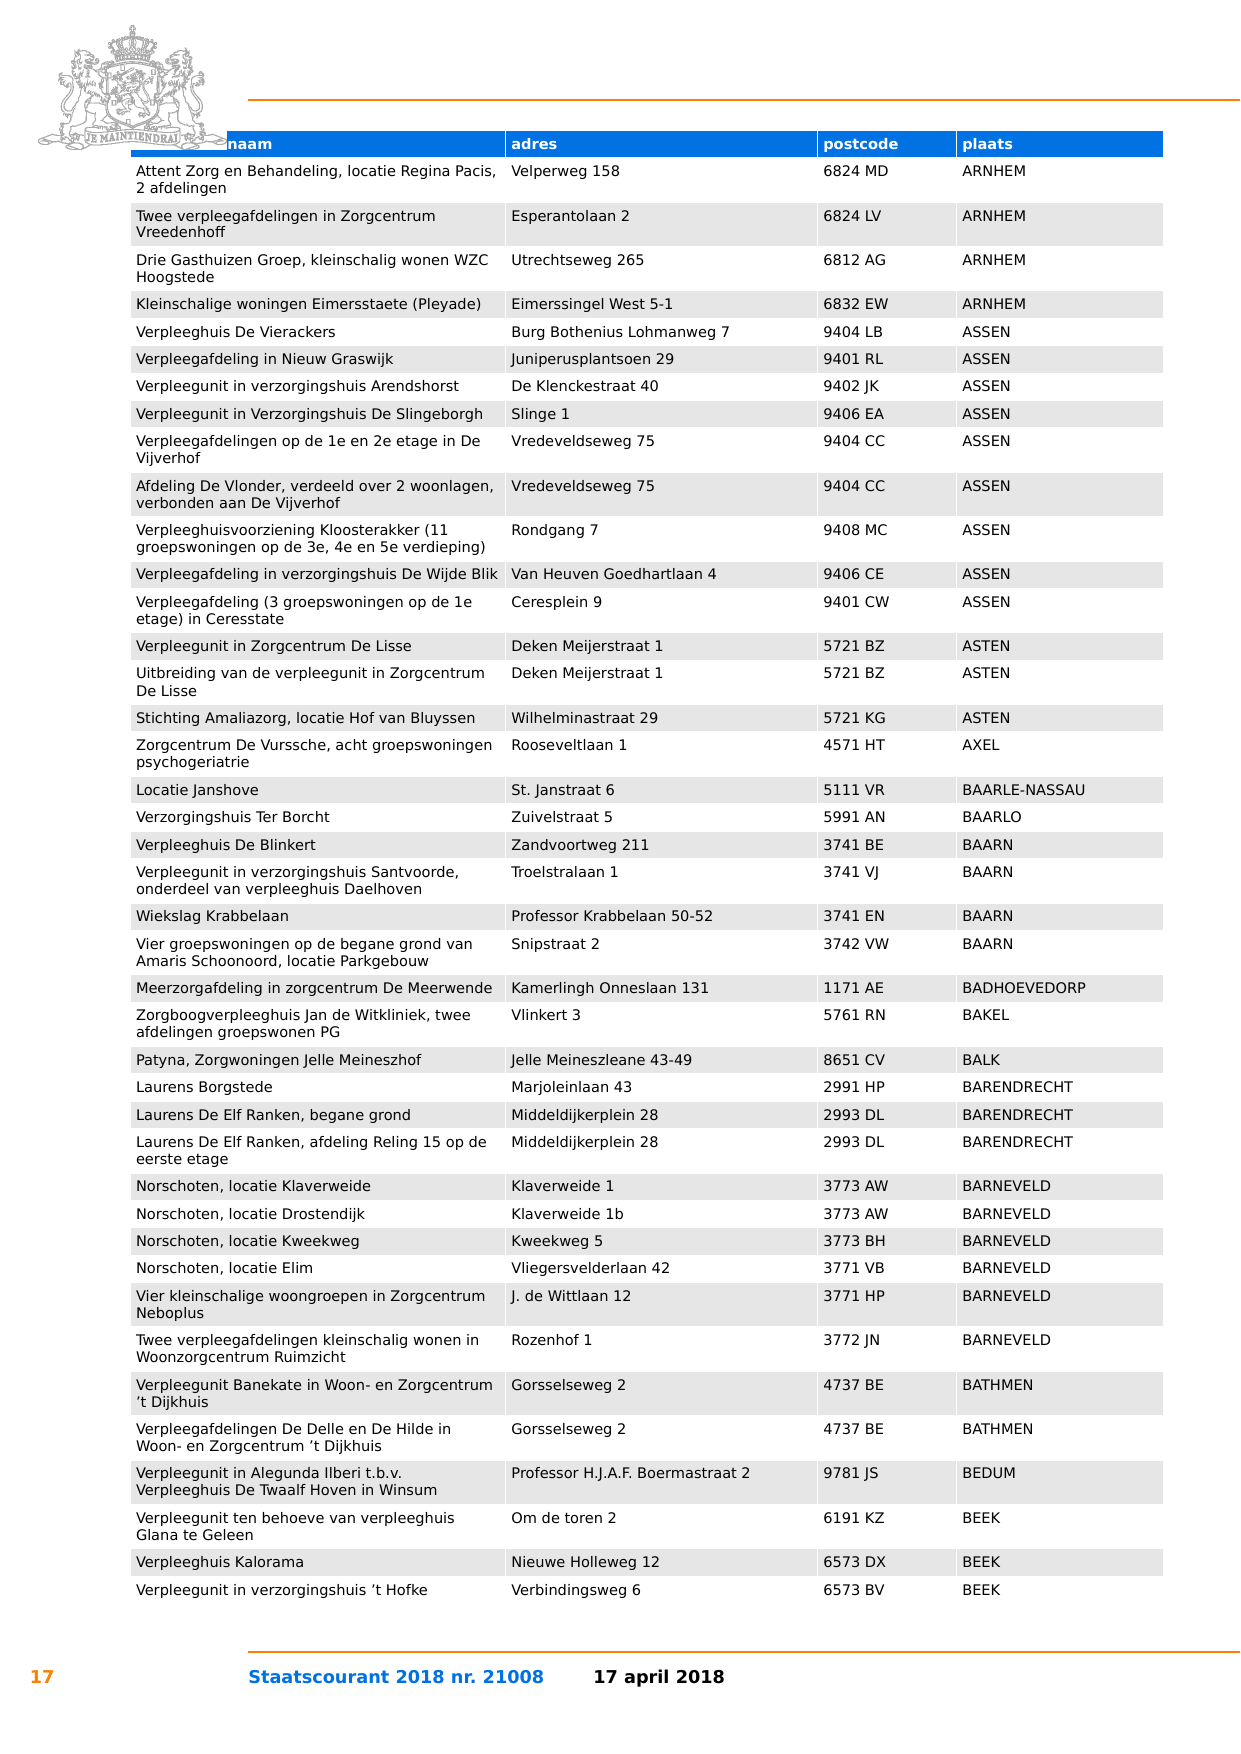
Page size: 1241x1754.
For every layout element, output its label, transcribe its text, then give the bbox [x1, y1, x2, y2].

table_cell Slinge 1 [506, 401, 817, 427]
table_cell Drie Gasthuizen Groep, kleinschalig wonen WZC Hoogstede [131, 247, 505, 290]
table_cell Verpleegunit in Zorgcentrum De Lisse [131, 633, 505, 660]
table_cell BATHMEN [957, 1416, 1163, 1459]
table_cell 9404 LB [818, 319, 956, 345]
table_cell Verpleeghuisvoorziening Kloosterakker (11 groepswoningen op de 3e, 4e en 5e verdieping) [131, 517, 505, 561]
table_cell Zuivelstraat 5 [506, 804, 817, 831]
table_cell ASTEN [957, 633, 1163, 660]
table_cell ARNHEM [957, 247, 1163, 290]
table_cell Vlinkert 3 [506, 1003, 817, 1046]
table_cell 5991 AN [818, 804, 956, 831]
table_cell 6812 AG [818, 247, 956, 290]
table_cell 2991 HP [818, 1074, 956, 1101]
table_cell BAARLE-NASSAU [957, 777, 1163, 803]
table_cell Zorgcentrum De Vurssche, acht groepswoningen psychogeriatrie [131, 733, 505, 776]
table_cell 9406 CE [818, 562, 956, 588]
table_cell 9404 CC [818, 429, 956, 472]
table_cell 3772 JN [818, 1328, 956, 1371]
table_cell 4737 BE [818, 1372, 956, 1415]
table_cell BARENDRECHT [957, 1074, 1163, 1101]
table_cell Zandvoortweg 211 [506, 832, 817, 858]
table_cell 6573 BV [818, 1577, 956, 1603]
table_cell Deken Meijerstraat 1 [506, 633, 817, 660]
table_header plaats [957, 131, 1163, 157]
table_cell 9401 CW [818, 589, 956, 632]
table_cell Professor Krabbelaan 50-52 [506, 904, 817, 930]
table_cell Laurens De Elf Ranken, afdeling Reling 15 op de eerste etage [131, 1129, 505, 1172]
table_cell BAARLO [957, 804, 1163, 831]
table_cell 3741 EN [818, 904, 956, 930]
table_cell Kamerlingh Onneslaan 131 [506, 975, 817, 1002]
table_cell Verpleegunit in Verzorgingshuis De Slingeborgh [131, 401, 505, 427]
table_cell Vier groepswoningen op de begane grond van Amaris Schoonoord, locatie Parkgebouw [131, 931, 505, 974]
table_cell Laurens De Elf Ranken, begane grond [131, 1102, 505, 1128]
table_header adres [506, 131, 817, 157]
table_cell Burg Bothenius Lohmanweg 7 [506, 319, 817, 345]
table_cell Deken Meijerstraat 1 [506, 661, 817, 704]
table_cell 5761 RN [818, 1003, 956, 1046]
table_cell 3773 BH [818, 1228, 956, 1255]
table_cell Gorsselseweg 2 [506, 1372, 817, 1415]
table_cell Laurens Borgstede [131, 1074, 505, 1101]
table_cell Klaverweide 1 [506, 1174, 817, 1200]
table_cell ARNHEM [957, 158, 1163, 202]
table_cell Kleinschalige woningen Eimersstaete (Pleyade) [131, 291, 505, 318]
table_cell 3773 AW [818, 1201, 956, 1227]
table_cell ARNHEM [957, 203, 1163, 246]
table_cell 3742 VW [818, 931, 956, 974]
table_cell Jelle Meineszleane 43-49 [506, 1047, 817, 1073]
table_cell Snipstraat 2 [506, 931, 817, 974]
table_cell Wilhelminastraat 29 [506, 705, 817, 731]
table_cell ARNHEM [957, 291, 1163, 318]
table_cell BAARN [957, 832, 1163, 858]
table_cell Verpleegafdeling in verzorgingshuis De Wijde Blik [131, 562, 505, 588]
table_cell Uitbreiding van de verpleegunit in Zorgcentrum De Lisse [131, 661, 505, 704]
table_cell Twee verpleegafdelingen kleinschalig wonen in Woonzorgcentrum Ruimzicht [131, 1328, 505, 1371]
table_cell Vliegersvelderlaan 42 [506, 1256, 817, 1282]
table_cell Verpleegunit in verzorgingshuis Arendshorst [131, 374, 505, 400]
table_cell BEEK [957, 1549, 1163, 1576]
table_cell Verpleegunit ten behoeve van verpleeghuis Glana te Geleen [131, 1505, 505, 1548]
table_cell ASSEN [957, 346, 1163, 373]
table_cell Zorgboogverpleeghuis Jan de Witkliniek, twee afdelingen groepswonen PG [131, 1003, 505, 1046]
table_cell 3771 HP [818, 1283, 956, 1326]
table_cell Verpleeghuis De Vierackers [131, 319, 505, 345]
table_cell 3741 BE [818, 832, 956, 858]
table_cell 3741 VJ [818, 859, 956, 902]
table_cell BAARN [957, 931, 1163, 974]
table_cell Om de toren 2 [506, 1505, 817, 1548]
table_cell Twee verpleegafdelingen in Zorgcentrum Vreedenhoff [131, 203, 505, 246]
table_cell 5721 BZ [818, 661, 956, 704]
table_cell Verpleegunit in Alegunda Ilberi t.b.v. Verpleeghuis De Twaalf Hoven in Winsum [131, 1461, 505, 1504]
table_cell Van Heuven Goedhartlaan 4 [506, 562, 817, 588]
table_cell Utrechtseweg 265 [506, 247, 817, 290]
table_cell BADHOEVEDORP [957, 975, 1163, 1002]
table_cell 5721 KG [818, 705, 956, 731]
table_cell 9781 JS [818, 1461, 956, 1504]
table_cell Ceresplein 9 [506, 589, 817, 632]
table_header naam [131, 131, 505, 157]
table_cell BARNEVELD [957, 1256, 1163, 1282]
table_cell 3773 AW [818, 1174, 956, 1200]
table_header postcode [818, 131, 956, 157]
table_cell Norschoten, locatie Klaverweide [131, 1174, 505, 1200]
table_cell Marjoleinlaan 43 [506, 1074, 817, 1101]
table_cell De Klenckestraat 40 [506, 374, 817, 400]
table_cell Verzorgingshuis Ter Borcht [131, 804, 505, 831]
table_cell 9401 RL [818, 346, 956, 373]
table_cell 9408 MC [818, 517, 956, 561]
table_cell 6573 DX [818, 1549, 956, 1576]
table_cell ASSEN [957, 589, 1163, 632]
table_cell BEEK [957, 1577, 1163, 1603]
table_cell Nieuwe Holleweg 12 [506, 1549, 817, 1576]
table_cell Middeldijkerplein 28 [506, 1129, 817, 1172]
table_cell Verpleegafdelingen op de 1e en 2e etage in De Vijverhof [131, 429, 505, 472]
table_cell Norschoten, locatie Kweekweg [131, 1228, 505, 1255]
table_cell ASSEN [957, 429, 1163, 472]
table_cell Vredeveldseweg 75 [506, 429, 817, 472]
table_cell BARNEVELD [957, 1228, 1163, 1255]
table_cell Locatie Janshove [131, 777, 505, 803]
table_cell 9406 EA [818, 401, 956, 427]
table_cell Middeldijkerplein 28 [506, 1102, 817, 1128]
table_cell ASTEN [957, 705, 1163, 731]
table_cell BAKEL [957, 1003, 1163, 1046]
table_cell 8651 CV [818, 1047, 956, 1073]
table_cell 1171 AE [818, 975, 956, 1002]
table_cell ASSEN [957, 401, 1163, 427]
table_cell Norschoten, locatie Elim [131, 1256, 505, 1282]
table_cell Rondgang 7 [506, 517, 817, 561]
table_cell BEEK [957, 1505, 1163, 1548]
table_cell ASSEN [957, 517, 1163, 561]
table_cell Juniperusplantsoen 29 [506, 346, 817, 373]
table_cell Verpleegunit in verzorgingshuis ’t Hofke [131, 1577, 505, 1603]
table_cell Wiekslag Krabbelaan [131, 904, 505, 930]
table_cell Velperweg 158 [506, 158, 817, 202]
table_cell 6832 EW [818, 291, 956, 318]
table_cell BARNEVELD [957, 1328, 1163, 1371]
table_cell Afdeling De Vlonder, verdeeld over 2 woonlagen, verbonden aan De Vijverhof [131, 473, 505, 516]
table_cell 6191 KZ [818, 1505, 956, 1548]
table_cell Verpleegafdelingen De Delle en De Hilde in Woon- en Zorgcentrum ’t Dijkhuis [131, 1416, 505, 1459]
table_cell Vredeveldseweg 75 [506, 473, 817, 516]
table_cell BALK [957, 1047, 1163, 1073]
table_cell BATHMEN [957, 1372, 1163, 1415]
table_cell Eimerssingel West 5-1 [506, 291, 817, 318]
table_cell BEDUM [957, 1461, 1163, 1504]
table_cell ASTEN [957, 661, 1163, 704]
table_cell 9402 JK [818, 374, 956, 400]
table_cell Vier kleinschalige woongroepen in Zorgcentrum Neboplus [131, 1283, 505, 1326]
table_cell Verbindingsweg 6 [506, 1577, 817, 1603]
table_cell Verpleegafdeling (3 groepswoningen op de 1e etage) in Ceresstate [131, 589, 505, 632]
table_cell ASSEN [957, 562, 1163, 588]
table_cell Verpleeghuis Kalorama [131, 1549, 505, 1576]
table_cell Esperantolaan 2 [506, 203, 817, 246]
table_cell St. Janstraat 6 [506, 777, 817, 803]
table_cell 2993 DL [818, 1102, 956, 1128]
table_cell Meerzorgafdeling in zorgcentrum De Meerwende [131, 975, 505, 1002]
table_cell Rooseveltlaan 1 [506, 733, 817, 776]
table_cell Attent Zorg en Behandeling, locatie Regina Pacis, 2 afdelingen [131, 158, 505, 202]
table_cell Gorsselseweg 2 [506, 1416, 817, 1459]
table_cell 4571 HT [818, 733, 956, 776]
table_cell ASSEN [957, 319, 1163, 345]
table_cell Patyna, Zorgwoningen Jelle Meineszhof [131, 1047, 505, 1073]
table_cell 6824 MD [818, 158, 956, 202]
table_cell BARNEVELD [957, 1283, 1163, 1326]
table_cell AXEL [957, 733, 1163, 776]
table_cell Professor H.J.A.F. Boermastraat 2 [506, 1461, 817, 1504]
picture [38, 25, 227, 150]
table_cell Norschoten, locatie Drostendijk [131, 1201, 505, 1227]
table_cell BARENDRECHT [957, 1129, 1163, 1172]
table_cell 3771 VB [818, 1256, 956, 1282]
table_cell Rozenhof 1 [506, 1328, 817, 1371]
table_cell 5111 VR [818, 777, 956, 803]
table_cell Stichting Amaliazorg, locatie Hof van Bluyssen [131, 705, 505, 731]
table_cell 9404 CC [818, 473, 956, 516]
table_cell ASSEN [957, 473, 1163, 516]
table_cell Verpleeghuis De Blinkert [131, 832, 505, 858]
table_cell Kweekweg 5 [506, 1228, 817, 1255]
table_cell J. de Wittlaan 12 [506, 1283, 817, 1326]
table_cell BARNEVELD [957, 1201, 1163, 1227]
table_cell BAARN [957, 904, 1163, 930]
table_cell Verpleegunit in verzorgingshuis Santvoorde, onderdeel van verpleeghuis Daelhoven [131, 859, 505, 902]
table_cell Troelstralaan 1 [506, 859, 817, 902]
table_cell BARNEVELD [957, 1174, 1163, 1200]
table_cell 5721 BZ [818, 633, 956, 660]
table_cell BARENDRECHT [957, 1102, 1163, 1128]
table_cell BAARN [957, 859, 1163, 902]
table_cell Klaverweide 1b [506, 1201, 817, 1227]
table_cell Verpleegunit Banekate in Woon- en Zorgcentrum ’t Dijkhuis [131, 1372, 505, 1415]
table_cell 6824 LV [818, 203, 956, 246]
table_cell 4737 BE [818, 1416, 956, 1459]
table_cell Verpleegafdeling in Nieuw Graswijk [131, 346, 505, 373]
table_cell 2993 DL [818, 1129, 956, 1172]
table_cell ASSEN [957, 374, 1163, 400]
